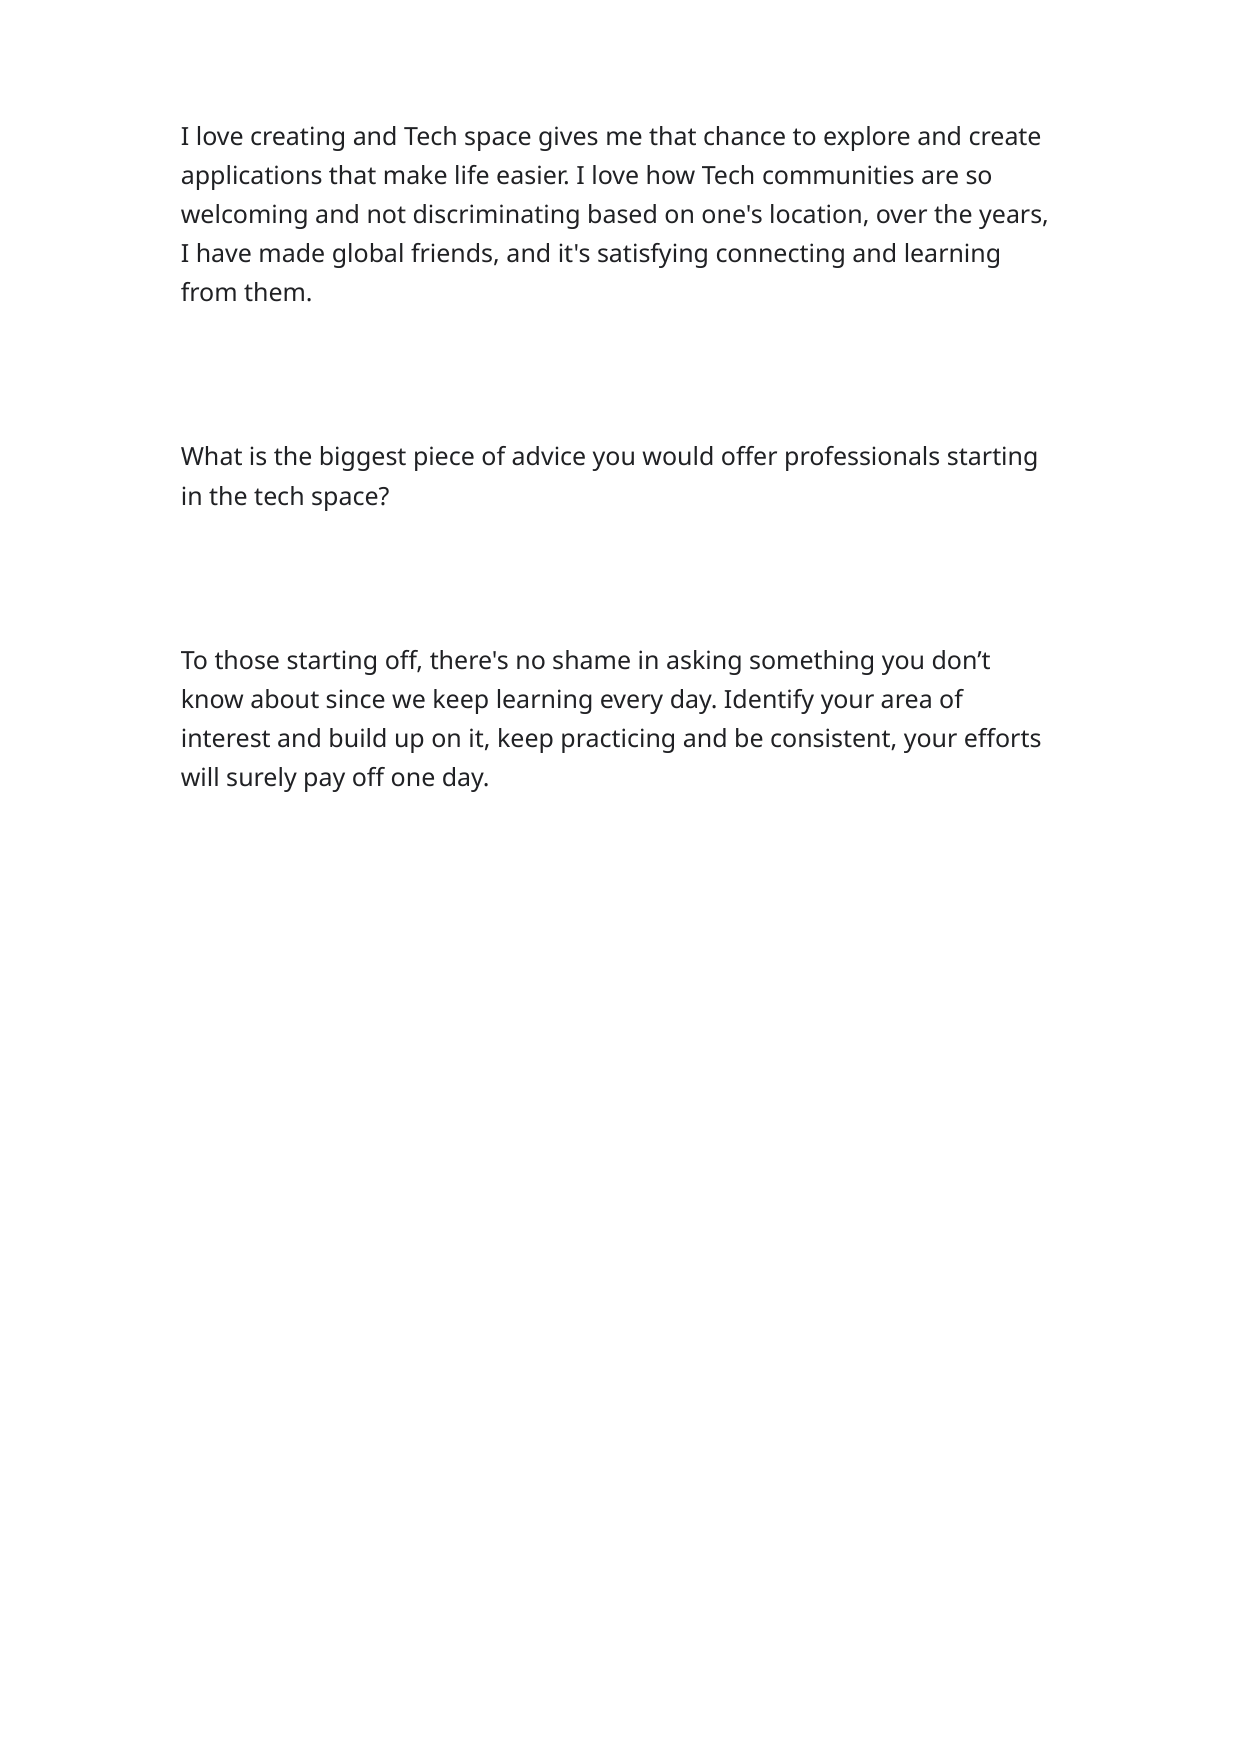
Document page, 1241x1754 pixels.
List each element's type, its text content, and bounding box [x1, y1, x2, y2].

text I love creating and Tech space gives me that chance to explore and create applications that make life easier. I love how Tech communities are so welcoming and not discriminating based on one's location, over the years, I have made global friends, and it's satisfying connecting and learning from them. [181, 118, 1059, 309]
text What is the biggest piece of advice you would offer professionals starting in the tech space? [181, 439, 1059, 512]
text To those starting off, there's no shame in asking something you don’t know about since we keep learning every day. Identify your area of interest and build up on it, keep practicing and be consistent, your efforts will surely pay off one day. [181, 642, 1059, 794]
